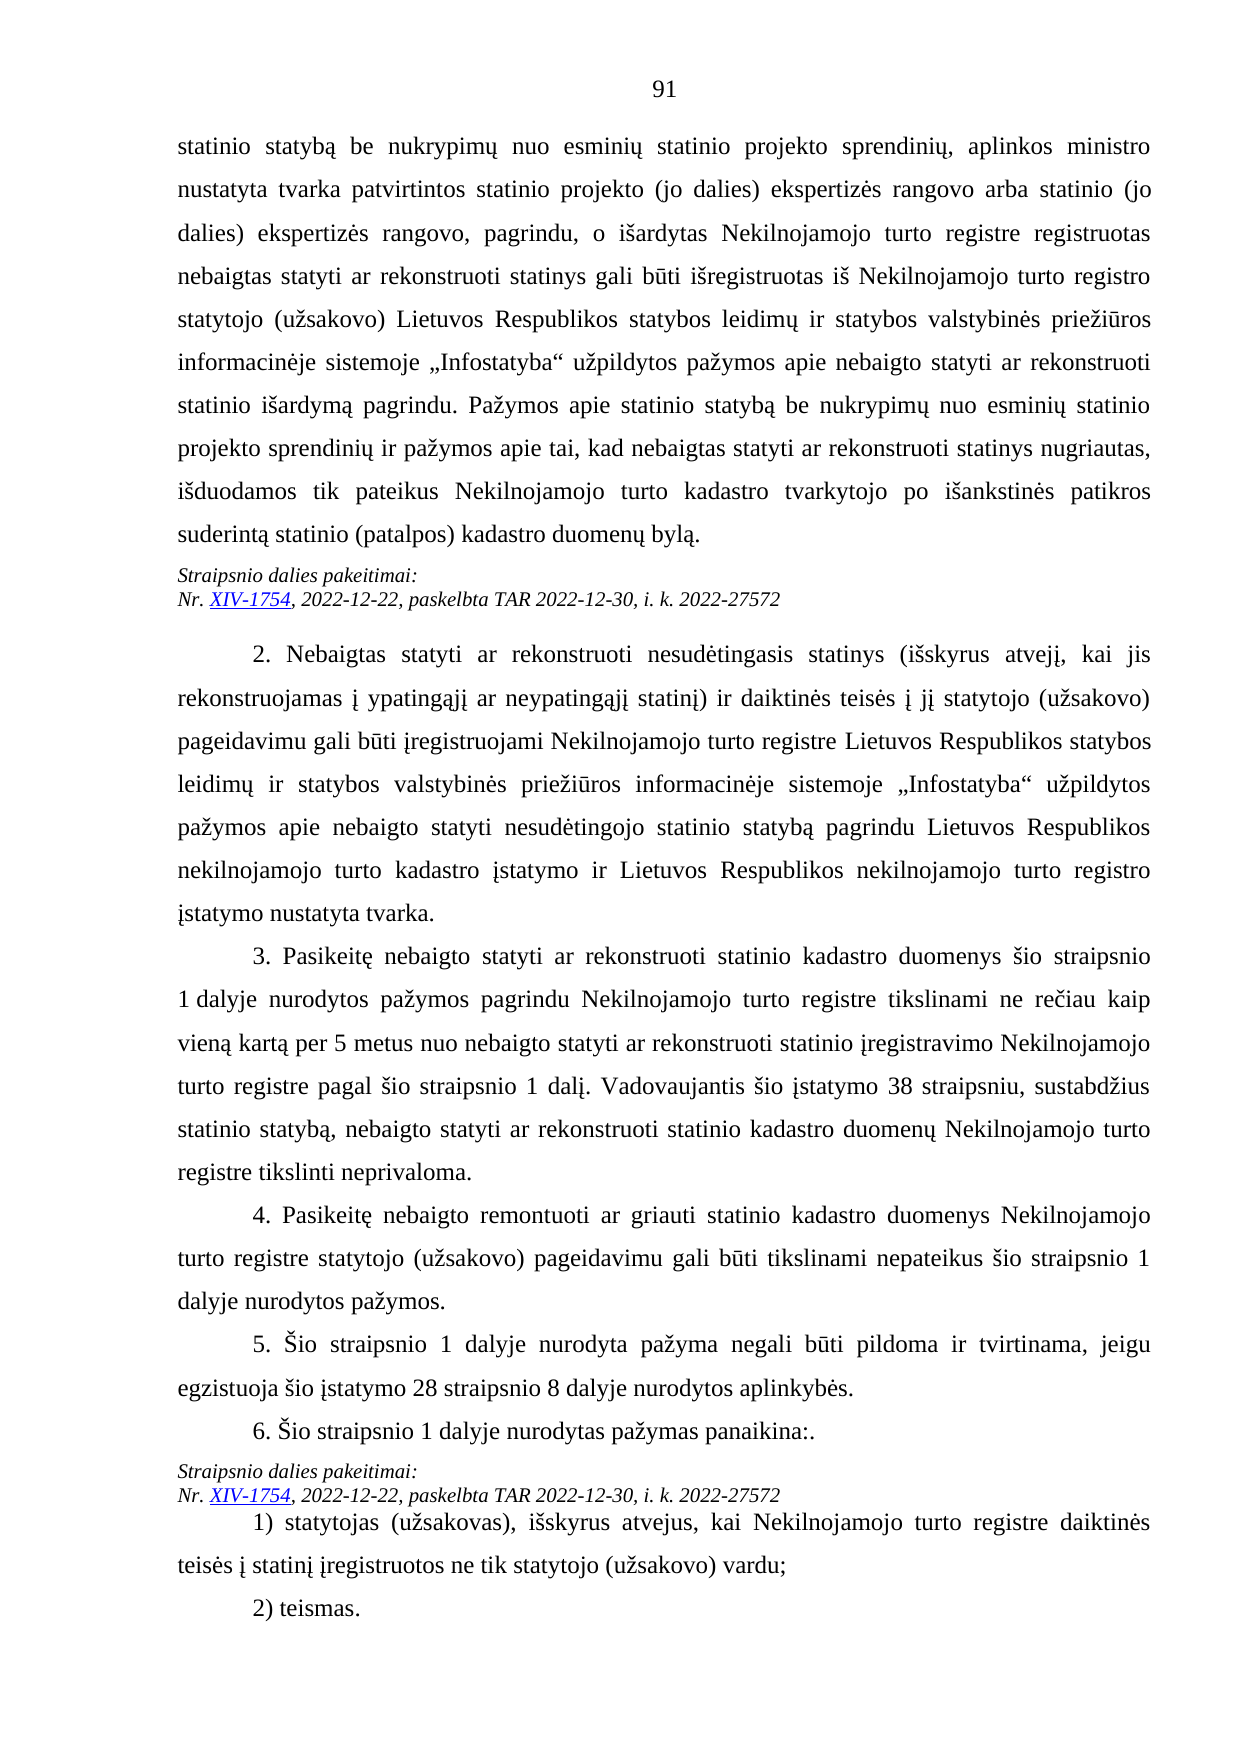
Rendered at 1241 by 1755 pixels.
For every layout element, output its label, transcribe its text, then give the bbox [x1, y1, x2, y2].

text Nr. XIV-1754, 2022-12-22, paskelbta TAR 2022-12-30, i. k. 2022-27572 [177, 1483, 1152, 1507]
text 3. Pasikeitę nebaigto statyti ar rekonstruoti statinio kadastro duomenys šio straipsnio 1 dalyje nurodytos pažymos pagrindu Nekilnojamojo turto registre tikslinami ne rečiau kaip vieną kartą per 5 metus nuo nebaigto statyti ar rekonstruoti statinio įregistravimo Nekilnojamojo turto registre pagal šio straipsnio 1 dalį. Vadovaujantis šio įstatymo 38 straipsniu, sustabdžius statinio statybą, nebaigto statyti ar rekonstruoti statinio kadastro duomenų Nekilnojamojo turto registre tikslinti neprivaloma. [177, 941, 1152, 1186]
text statinio statybą be nukrypimų nuo esminių statinio projekto sprendinių, aplinkos ministro nustatyta tvarka patvirtintos statinio projekto (jo dalies) ekspertizės rangovo arba statinio (jo dalies) ekspertizės rangovo, pagrindu, o išardytas Nekilnojamojo turto registre registruotas nebaigtas statyti ar rekonstruoti statinys gali būti išregistruotas iš Nekilnojamojo turto registro statytojo (užsakovo) Lietuvos Respublikos statybos leidimų ir statybos valstybinės priežiūros informacinėje sistemoje „Infostatyba“ užpildytos pažymos apie nebaigto statyti ar rekonstruoti statinio išardymą pagrindu. Pažymos apie statinio statybą be nukrypimų nuo esminių statinio projekto sprendinių ir pažymos apie tai, kad nebaigtas statyti ar rekonstruoti statinys nugriautas, išduodamos tik pateikus Nekilnojamojo turto kadastro tvarkytojo po išankstinės patikros suderintą statinio (patalpos) kadastro duomenų bylą. [177, 131, 1152, 548]
text 6. Šio straipsnio 1 dalyje nurodytas pažymas panaikina:. [177, 1416, 1152, 1444]
text 5. Šio straipsnio 1 dalyje nurodyta pažyma negali būti pildoma ir tvirtinama, jeigu egzistuoja šio įstatymo 28 straipsnio 8 dalyje nurodytos aplinkybės. [177, 1329, 1152, 1401]
text 2) teismas. [177, 1593, 1152, 1622]
text Straipsnio dalies pakeitimai: [177, 1459, 1152, 1483]
text 1) statytojas (užsakovas), išskyrus atvejus, kai Nekilnojamojo turto registre daiktinės teisės į statinį įregistruotos ne tik statytojo (užsakovo) vardu; [177, 1507, 1152, 1579]
text 4. Pasikeitę nebaigto remontuoti ar griauti statinio kadastro duomenys Nekilnojamojo turto registre statytojo (užsakovo) pageidavimu gali būti tikslinami nepateikus šio straipsnio 1 dalyje nurodytos pažymos. [177, 1200, 1152, 1315]
text Straipsnio dalies pakeitimai: [177, 563, 1152, 587]
text Nr. XIV-1754, 2022-12-22, paskelbta TAR 2022-12-30, i. k. 2022-27572 [177, 587, 1152, 611]
text 2. Nebaigtas statyti ar rekonstruoti nesudėtingasis statinys (išskyrus atvejį, kai jis rekonstruojamas į ypatingąjį ar neypatingąjį statinį) ir daiktinės teisės į jį statytojo (užsakovo) pageidavimu gali būti įregistruojami Nekilnojamojo turto registre Lietuvos Respublikos statybos leidimų ir statybos valstybinės priežiūros informacinėje sistemoje „Infostatyba“ užpildytos pažymos apie nebaigto statyti nesudėtingojo statinio statybą pagrindu Lietuvos Respublikos nekilnojamojo turto kadastro įstatymo ir Lietuvos Respublikos nekilnojamojo turto registro įstatymo nustatyta tvarka. [177, 639, 1152, 927]
